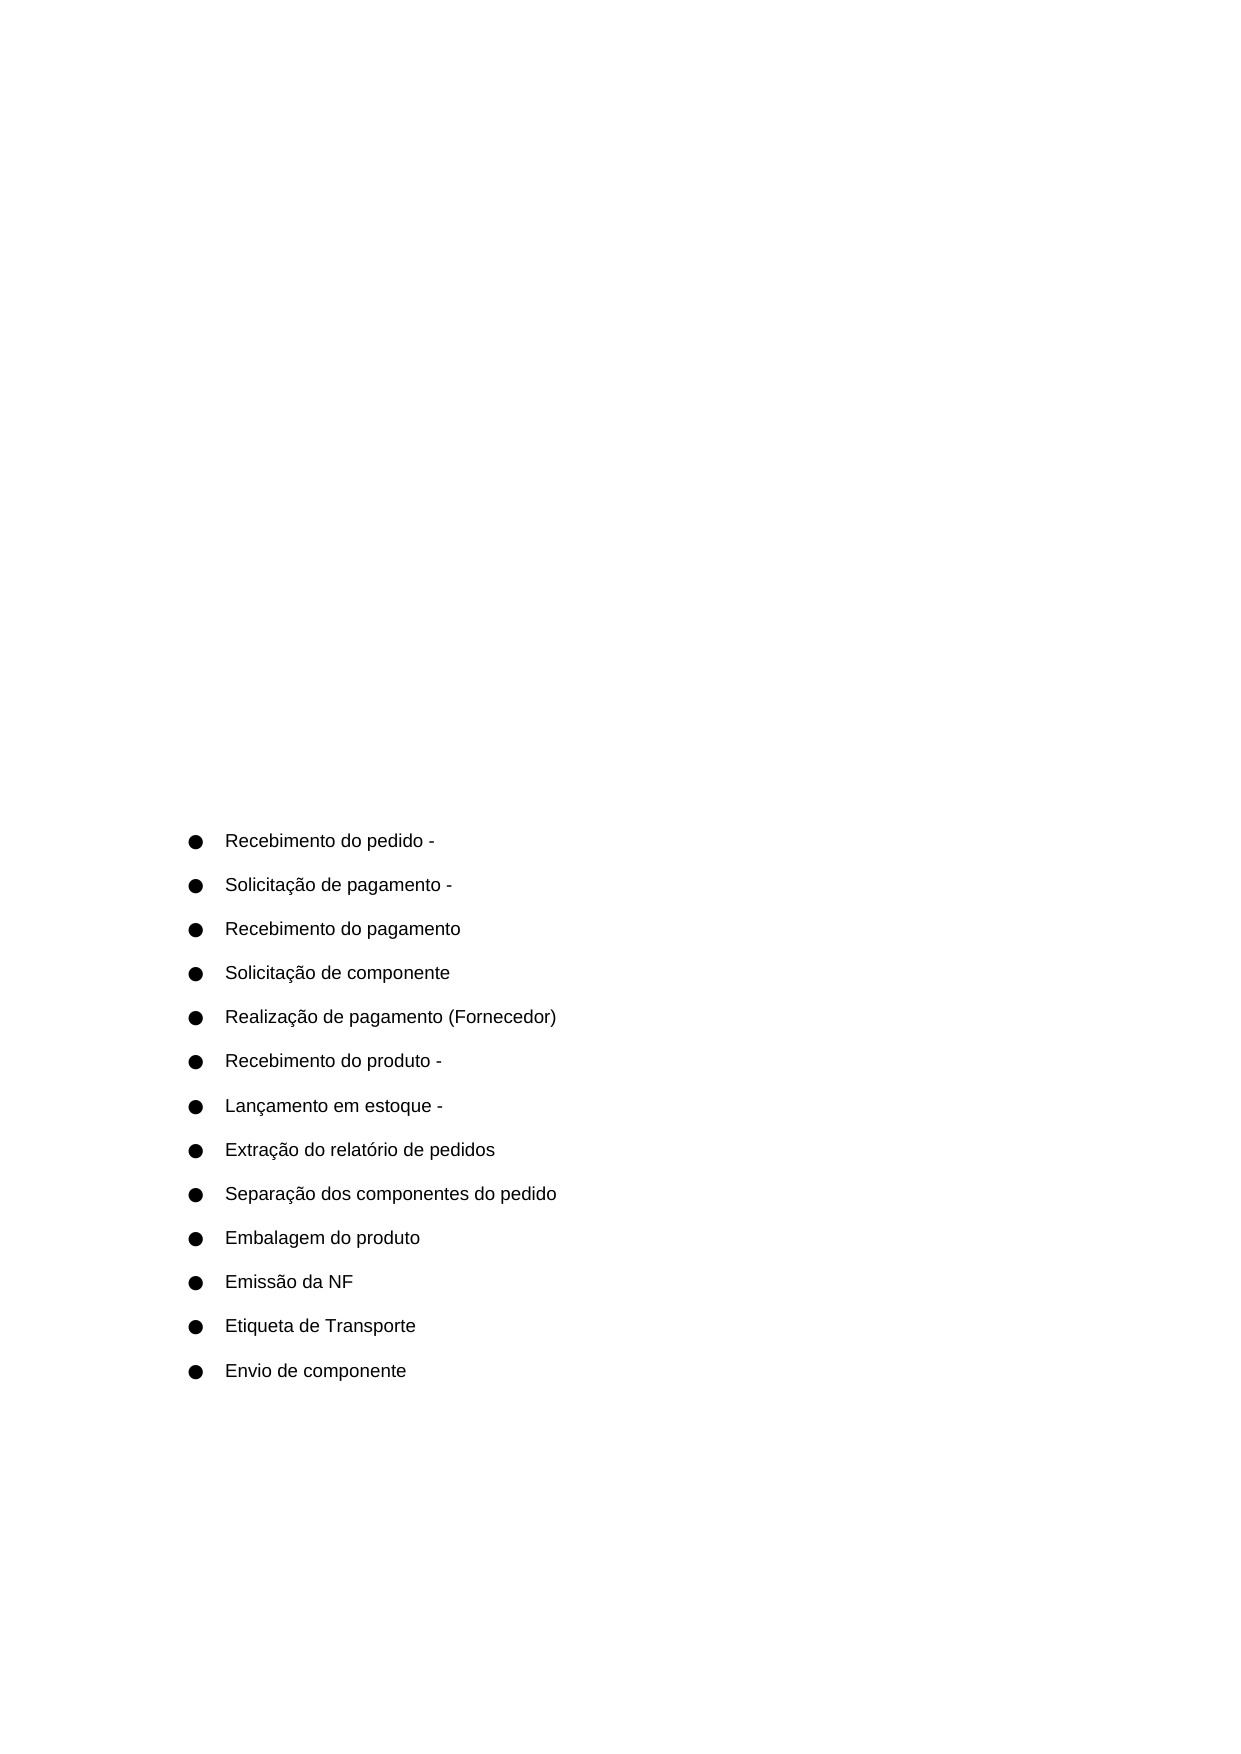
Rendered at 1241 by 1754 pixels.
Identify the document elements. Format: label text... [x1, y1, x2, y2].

list Extração do relatório de pedidos [187, 1128, 1090, 1167]
list Realização de pagamento (Fornecedor) [187, 996, 1090, 1034]
list Solicitação de pagamento - [187, 863, 1090, 902]
list Embalagem do produto [187, 1217, 1090, 1255]
list Emissão da NF [187, 1261, 1090, 1299]
list Recebimento do pagamento [187, 908, 1090, 946]
list Separação dos componentes do pedido [187, 1173, 1090, 1211]
list Lançamento em estoque - [187, 1084, 1090, 1123]
list Solicitação de componente [187, 952, 1090, 990]
list Recebimento do produto - [187, 1040, 1090, 1079]
list Etiqueta de Transporte [187, 1305, 1090, 1344]
list Envio de componente [187, 1349, 1090, 1388]
list Recebimento do pedido - [187, 819, 1090, 858]
